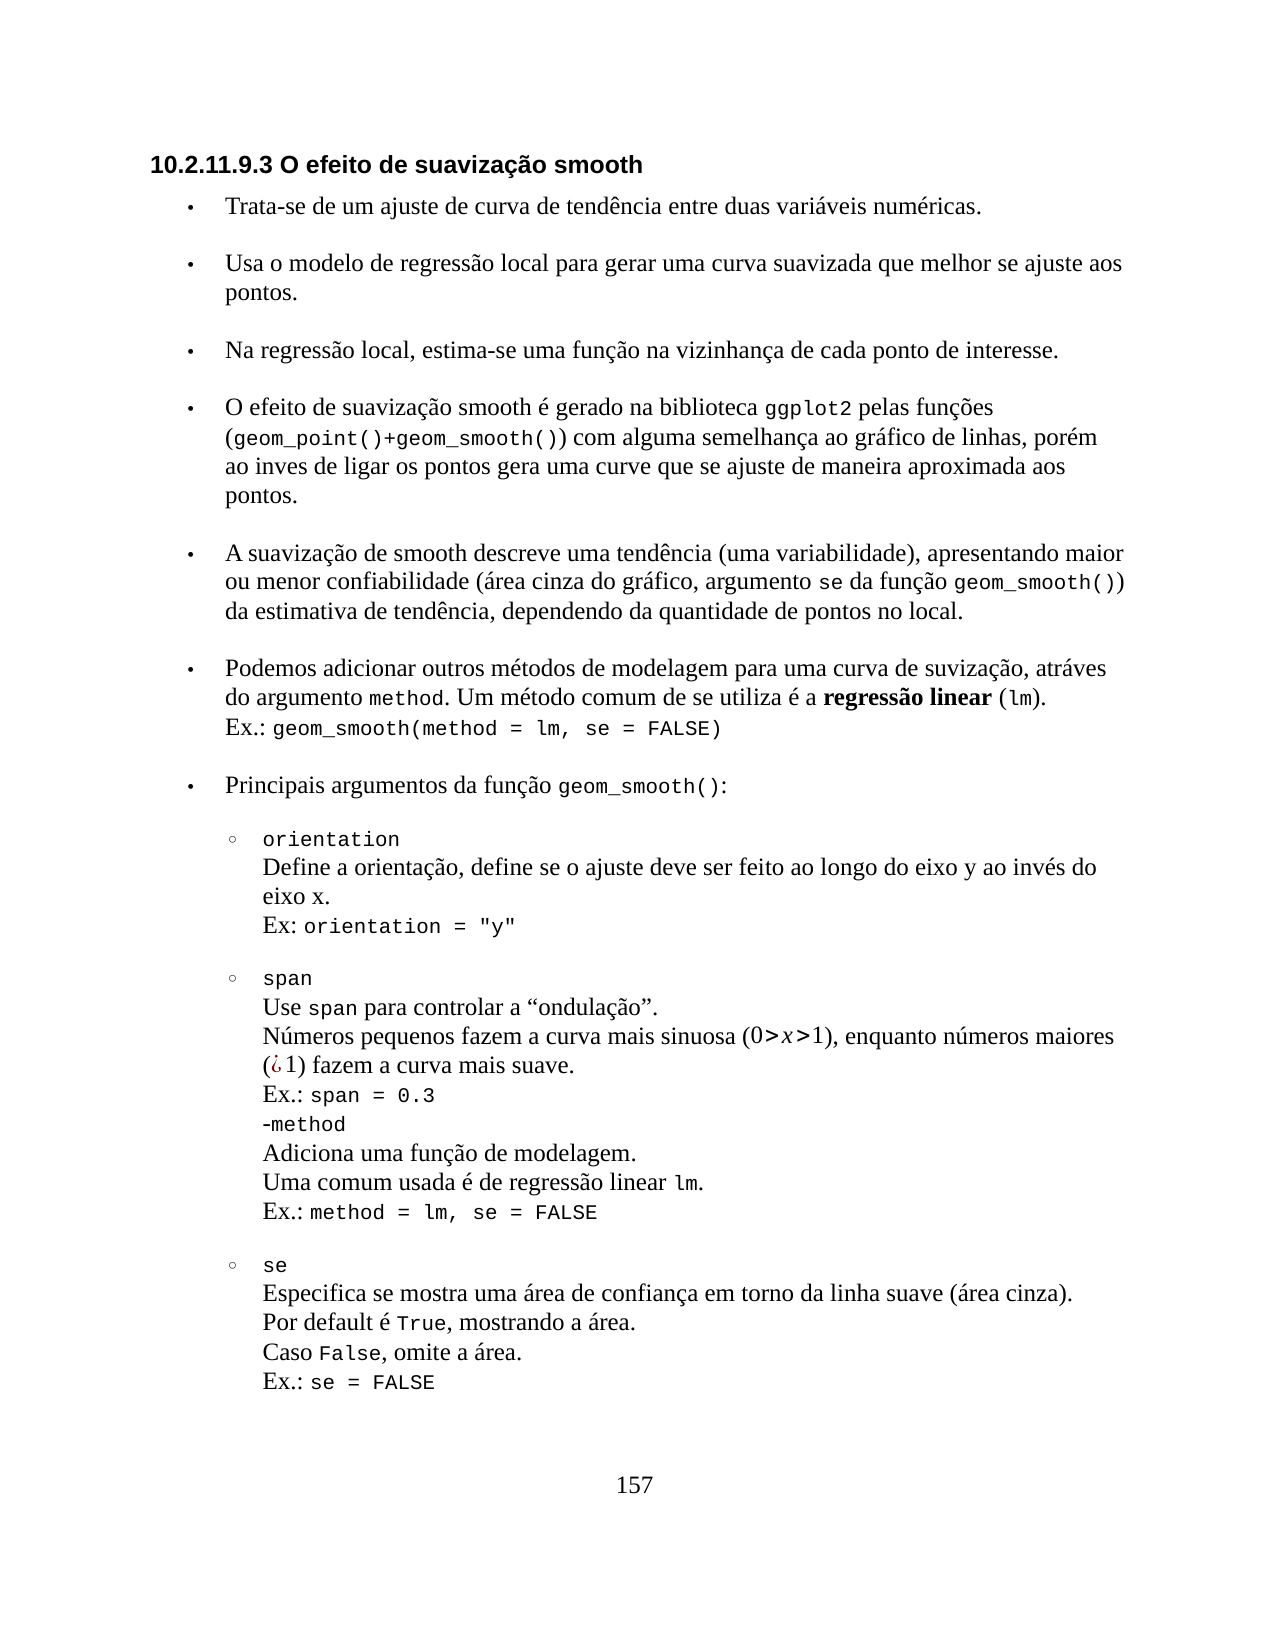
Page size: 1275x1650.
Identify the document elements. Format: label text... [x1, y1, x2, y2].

list Na regressão local, estima-se uma função na vizinhança de cada ponto de interesse. [187, 335, 1125, 392]
list orientation Define a orientação, define se o ajuste deve ser feito ao longo do eixo y ao invés do eixo x. Ex: orientation = "y" [225, 828, 1125, 968]
list span Use span para controlar a “ondulação”. Números pequenos fazem a curva mais sinuosa (), enquanto números maiores () fazem a curva mais suave. Ex.: span = 0.3 -method Adiciona uma função de modelagem. Uma comum usada é de regressão linear lm. Ex.: method = lm, se = FALSE [225, 968, 1125, 1254]
list Trata-se de um ajuste de curva de tendência entre duas variáveis numéricas. [187, 191, 1125, 248]
list Usa o modelo de regressão local para gerar uma curva suavizada que melhor se ajuste aos pontos. [187, 248, 1125, 335]
list Podemos adicionar outros métodos de modelagem para uma curva de suvização, atráves do argumento method. Um método comum de se utiliza é a regressão linear (lm). Ex.: geom_smooth(method = lm, se = FALSE) [187, 653, 1125, 770]
subtitle 10.2.11.9.3 O efeito de suavização smooth [150, 150, 1125, 178]
list Principais argumentos da função geom_smooth(): [187, 770, 1125, 828]
list O efeito de suavização smooth é gerado na biblioteca ggplot2 pelas funções (geom_point()+geom_smooth()) com alguma semelhança ao gráfico de linhas, porém ao inves de ligar os pontos gera uma curve que se ajuste de maneira aproximada aos pontos. [187, 392, 1125, 538]
list se Especifica se mostra uma área de confiança em torno da linha suave (área cinza). Por default é True, mostrando a área. Caso False, omite a área. Ex.: se = FALSE [225, 1254, 1125, 1424]
list A suavização de smooth descreve uma tendência (uma variabilidade), apresentando maior ou menor confiabilidade (área cinza do gráfico, argumento se da função geom_smooth()) da estimativa de tendência, dependendo da quantidade de pontos no local. [187, 538, 1125, 653]
